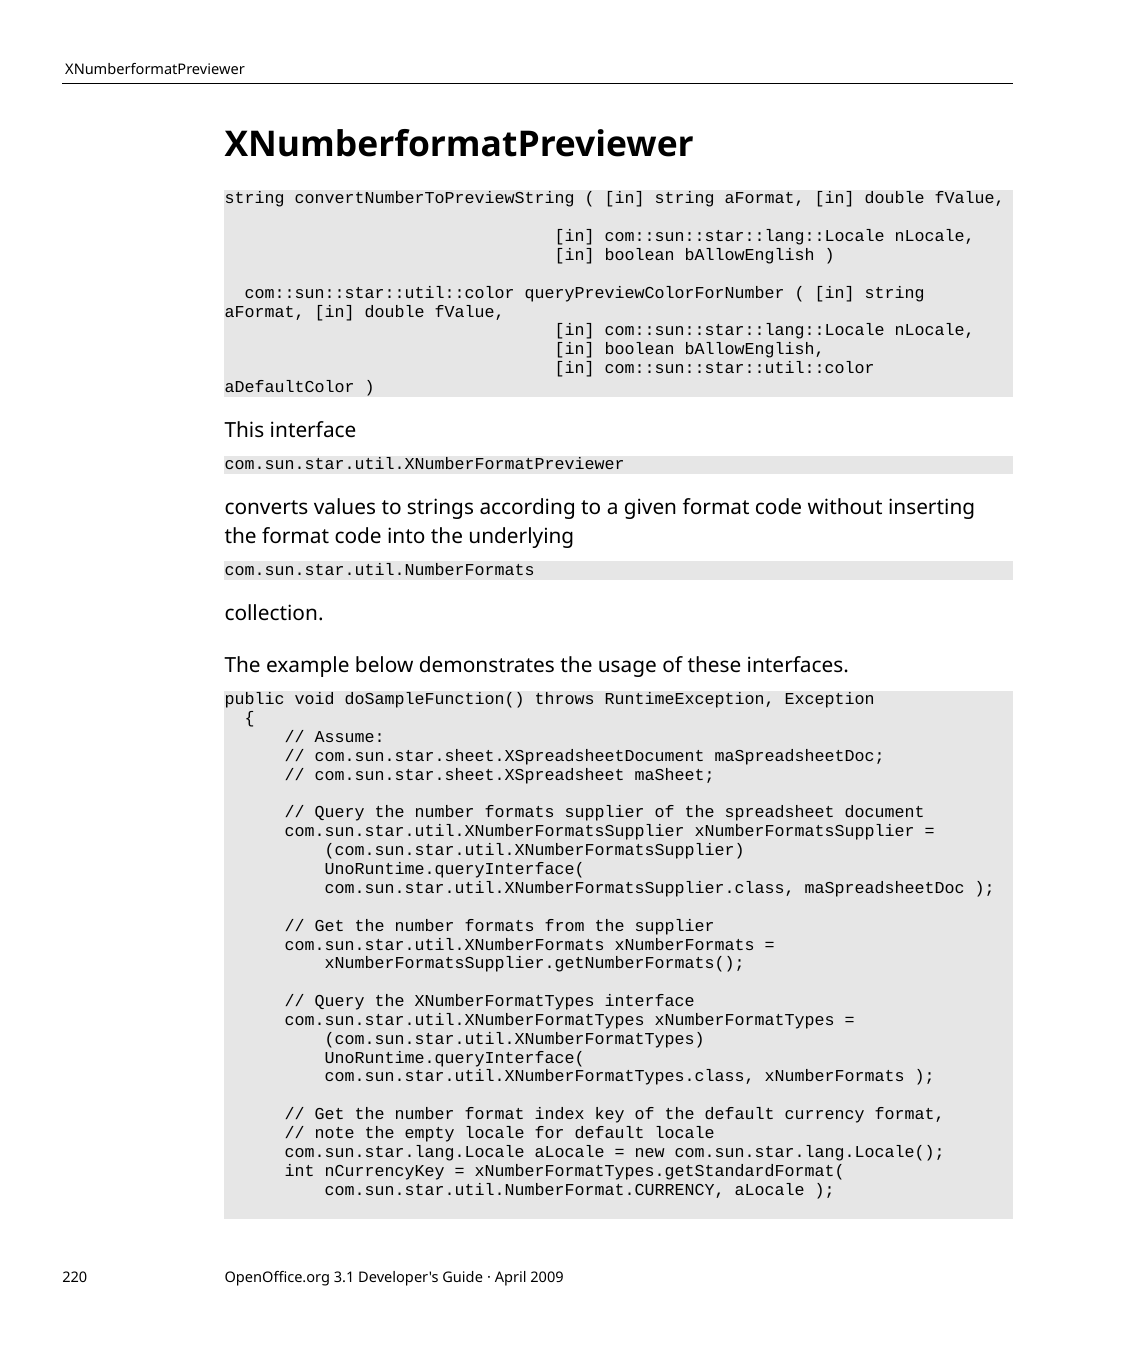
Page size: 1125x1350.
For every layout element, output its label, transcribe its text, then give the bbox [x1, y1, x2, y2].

subtitle XNumberformatPreviewer [224, 118, 1013, 166]
text This interface [224, 415, 1013, 444]
text public void doSampleFunction() throws RuntimeException, Exception { // Assume: // com.sun.star.sheet.XSpreadsheetDocument maSpreadsheetDoc; // com.sun.star.sheet.XSpreadsheet maSheet; // Query the number formats supplier of the spreadsheet document com.sun.star.util.XNumberFormatsSupplier xNumberFormatsSupplier = (com.sun.star.util.XNumberFormatsSupplier) UnoRuntime.queryInterface( com.sun.star.util.XNumberFormatsSupplier.class, maSpreadsheetDoc ); // Get the number formats from the supplier com.sun.star.util.XNumberFormats xNumberFormats = xNumberFormatsSupplier.getNumberFormats(); // Query the XNumberFormatTypes interface com.sun.star.util.XNumberFormatTypes xNumberFormatTypes = (com.sun.star.util.XNumberFormatTypes) UnoRuntime.queryInterface( com.sun.star.util.XNumberFormatTypes.class, xNumberFormats ); // Get the number format index key of the default currency format, // note the empty locale for default locale com.sun.star.lang.Locale aLocale = new com.sun.star.lang.Locale(); int nCurrencyKey = xNumberFormatTypes.getStandardFormat( com.sun.star.util.NumberFormat.CURRENCY, aLocale ); [224, 691, 1013, 1219]
text com.sun.star.util.XNumberFormatPreviewer [224, 456, 1013, 474]
text com.sun.star.util.NumberFormats [224, 561, 1013, 580]
text string convertNumberToPreviewString ( [in] string aFormat, [in] double fValue, [in] com::sun::star::lang::Locale nLocale, [in] boolean bAllowEnglish ) com::sun::star::util::color queryPreviewColorForNumber ( [in] string aFormat, [in] double fValue, [in] com::sun::star::lang::Locale nLocale, [in] boolean bAllowEnglish, [in] com::sun::star::util::color aDefaultColor ) [224, 190, 1013, 397]
text converts values to strings according to a given format code without inserting the format code into the underlying [224, 492, 1013, 549]
text collection. [224, 598, 1013, 627]
text The example below demonstrates the usage of these interfaces. [224, 651, 1013, 679]
